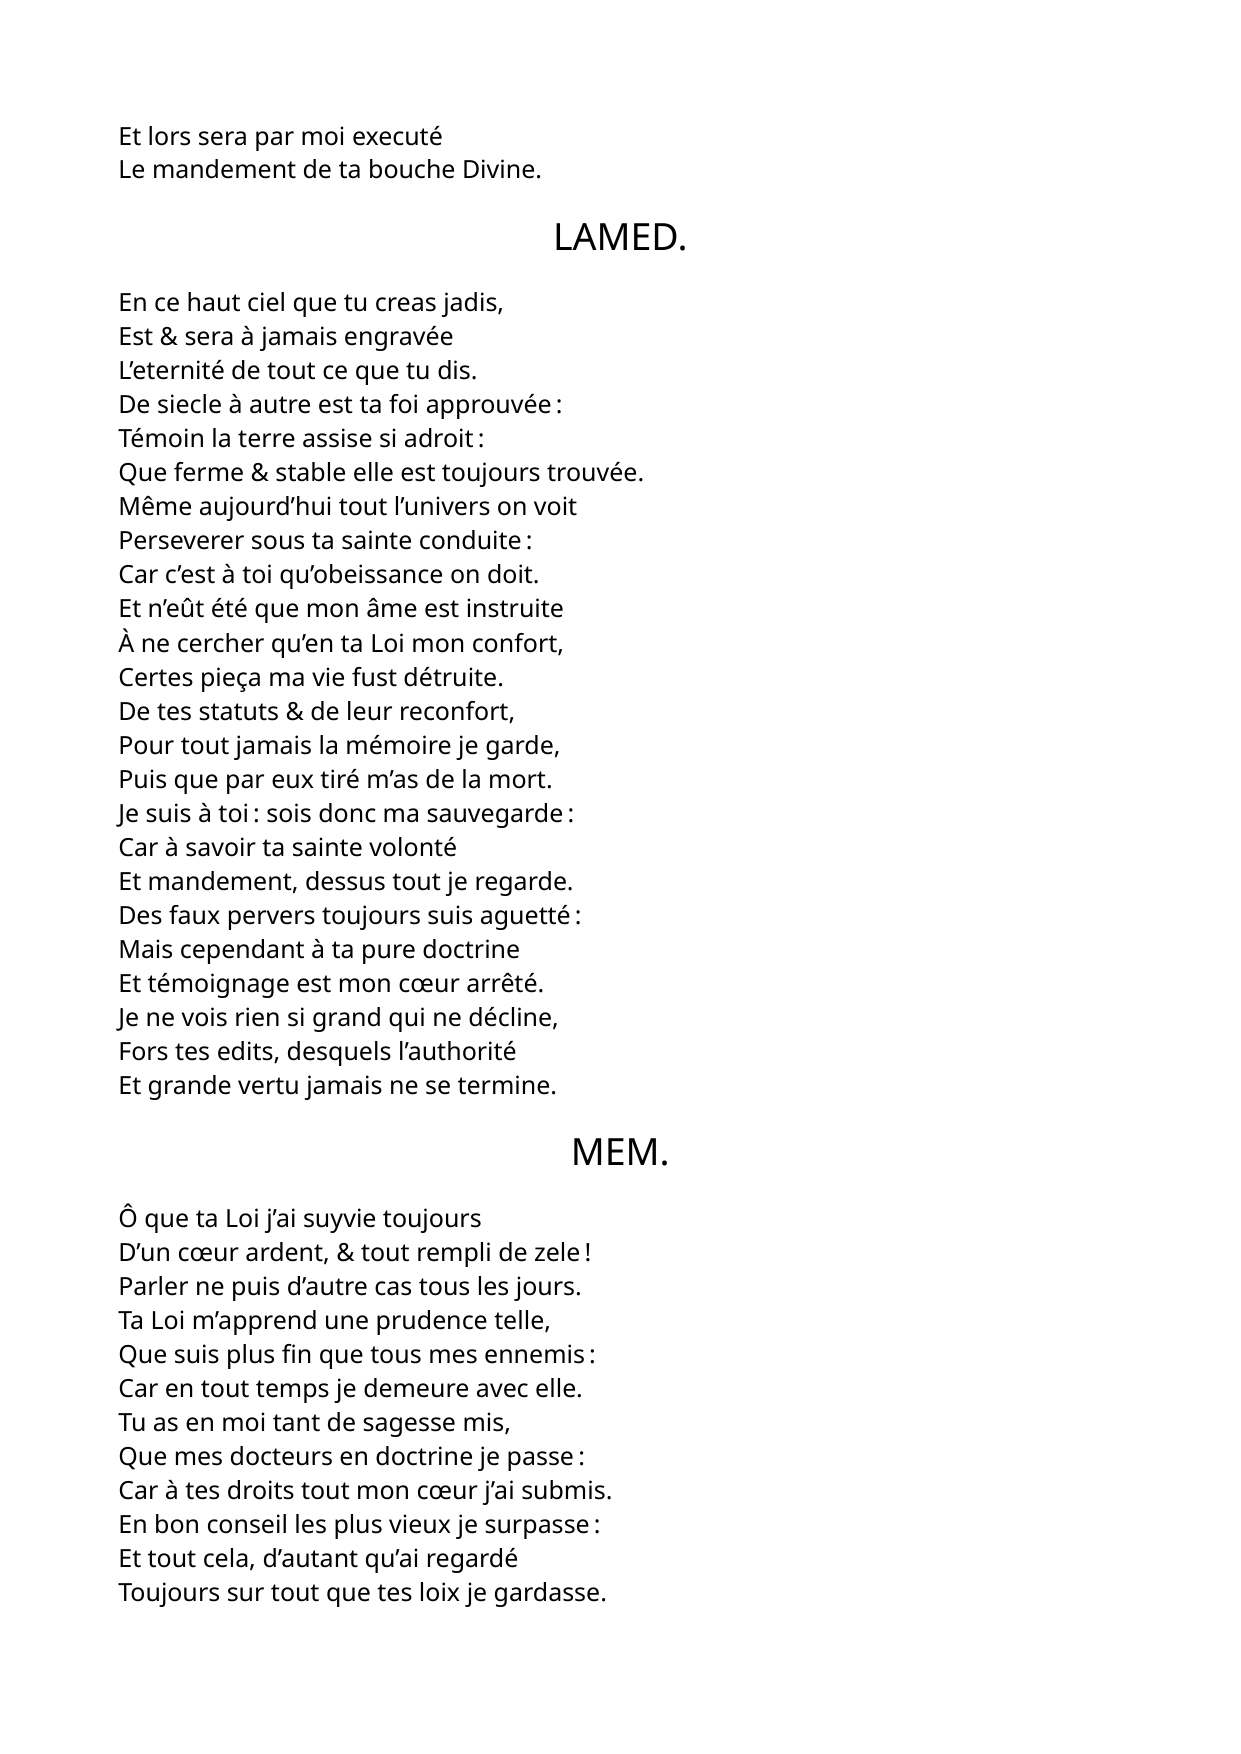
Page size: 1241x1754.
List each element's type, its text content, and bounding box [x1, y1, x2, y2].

text Des faux pervers toujours suis aguetté : [118, 898, 1122, 932]
text Ô que ta Loi j’ai suyvie toujours [118, 1200, 1122, 1234]
text Ta Loi m’apprend une prudence telle, [118, 1303, 1122, 1337]
text Certes pieça ma vie fust détruite. [118, 659, 1122, 693]
text Puis que par eux tiré m’as de la mort. [118, 761, 1122, 796]
text MEM. [118, 1126, 1122, 1177]
text Et tout cela, d’autant qu’ai regardé [118, 1541, 1122, 1575]
text Parler ne puis d’autre cas tous les jours. [118, 1268, 1122, 1303]
text Et grande vertu jamais ne se termine. [118, 1068, 1122, 1102]
text Et n’eût été que mon âme est instruite [118, 591, 1122, 625]
text Car à tes droits tout mon cœur j’ai submis. [118, 1473, 1122, 1507]
text Témoin la terre assise si adroit : [118, 421, 1122, 455]
text Tu as en moi tant de sagesse mis, [118, 1405, 1122, 1439]
text De siecle à autre est ta foi approuvée : [118, 387, 1122, 421]
text D’un cœur ardent, & tout rempli de zele ! [118, 1234, 1122, 1268]
text Et lors sera par moi executé [118, 118, 1122, 152]
text Je suis à toi : sois donc ma sauvegarde : [118, 796, 1122, 829]
text Et mandement, dessus tout je regarde. [118, 864, 1122, 898]
text Car c’est à toi qu’obeissance on doit. [118, 557, 1122, 591]
text L’eternité de tout ce que tu dis. [118, 353, 1122, 387]
text Fors tes edits, desquels l’authorité [118, 1034, 1122, 1068]
text De tes statuts & de leur reconfort, [118, 693, 1122, 727]
text Toujours sur tout que tes loix je gardasse. [118, 1575, 1122, 1609]
text Je ne vois rien si grand qui ne décline, [118, 1000, 1122, 1034]
text Perseverer sous ta sainte conduite : [118, 523, 1122, 557]
text En ce haut ciel que tu creas jadis, [118, 284, 1122, 319]
text Car à savoir ta sainte volonté [118, 829, 1122, 864]
text Est & sera à jamais engravée [118, 319, 1122, 353]
text Pour tout jamais la mémoire je garde, [118, 727, 1122, 761]
text En bon conseil les plus vieux je surpasse : [118, 1507, 1122, 1541]
text Que ferme & stable elle est toujours trouvée. [118, 455, 1122, 489]
text Que suis plus fin que tous mes ennemis : [118, 1337, 1122, 1371]
text LAMED. [118, 210, 1122, 261]
text Même aujourd’hui tout l’univers on voit [118, 489, 1122, 523]
text Le mandement de ta bouche Divine. [118, 152, 1122, 186]
text À ne cercher qu’en ta Loi mon confort, [118, 625, 1122, 659]
text Que mes docteurs en doctrine je passe : [118, 1439, 1122, 1473]
text Car en tout temps je demeure avec elle. [118, 1371, 1122, 1405]
text Mais cependant à ta pure doctrine [118, 932, 1122, 966]
text Et témoignage est mon cœur arrêté. [118, 966, 1122, 1000]
